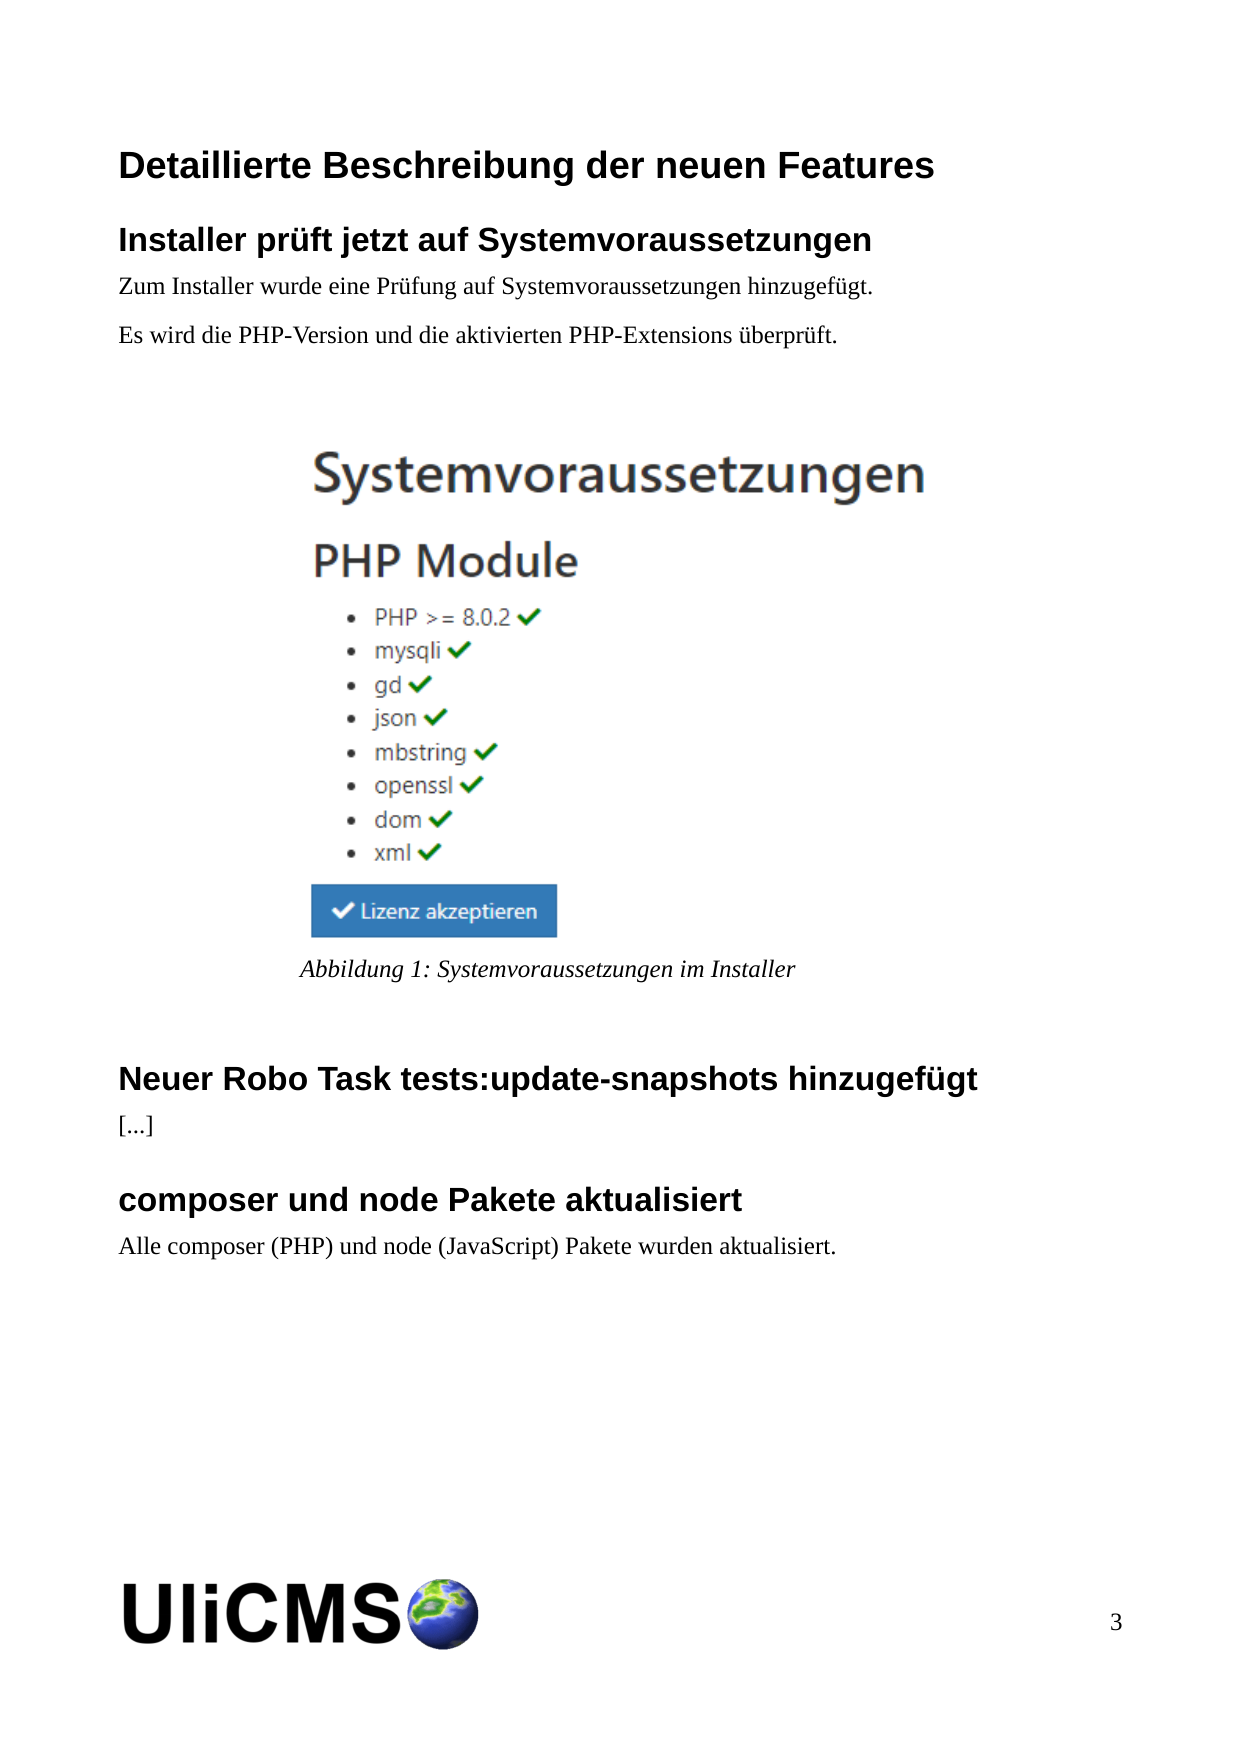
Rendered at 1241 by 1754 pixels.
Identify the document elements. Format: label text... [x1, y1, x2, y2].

text Alle composer (PHP) und node (JavaScript) Pakete wurden aktualisiert. [118, 1231, 1122, 1260]
text [...] [118, 1110, 1122, 1139]
text Zum Installer wurde eine Prüfung auf Systemvoraussetzungen hinzugefügt. [118, 271, 1122, 300]
subtitle Installer prüft jetzt auf Systemvoraussetzungen [118, 220, 1122, 259]
text Abbildung 1: Systemvoraussetzungen im Installer [300, 955, 940, 983]
subtitle composer und node Pakete aktualisiert [118, 1180, 1122, 1218]
text Es wird die PHP-Version und die aktivierten PHP-Extensions überprüft. [118, 320, 1122, 349]
picture [118, 1578, 479, 1652]
subtitle Neuer Robo Task tests:update-snapshots hinzugefügt [118, 1059, 1122, 1097]
subtitle Detaillierte Beschreibung der neuen Features [118, 143, 1122, 187]
picture [299, 431, 941, 955]
